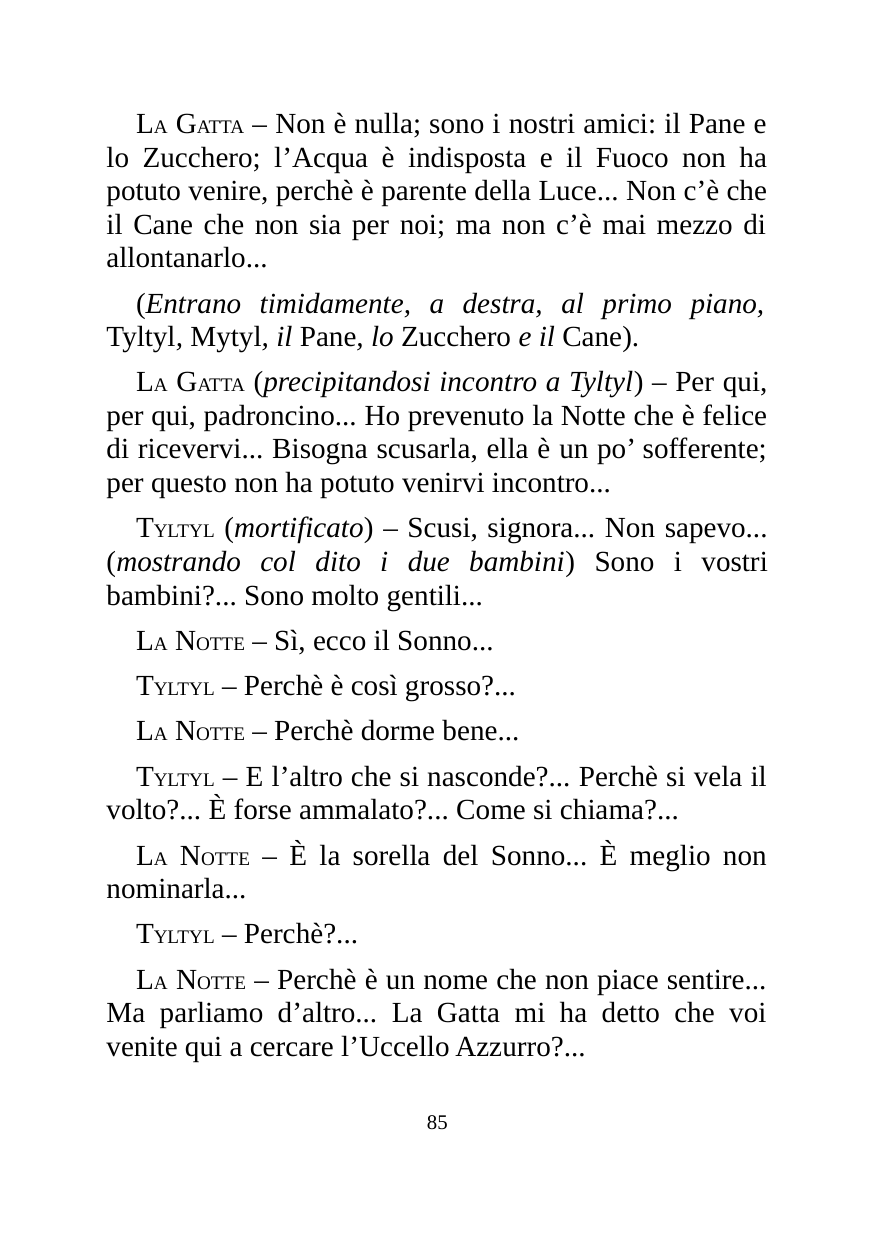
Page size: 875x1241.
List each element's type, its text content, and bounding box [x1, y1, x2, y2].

text Tyltyl – Perchè?... [106, 917, 768, 950]
text Tyltyl (mortificato) – Scusi, signora... Non sapevo... (mostrando col dito i due bambini) Sono i vostri bambini?... Sono molto gentili... [106, 511, 768, 611]
text La Notte – Perchè dorme bene... [106, 713, 768, 747]
text La Notte – È la sorella del Sonno... È meglio non nominarla... [106, 838, 768, 905]
text (Entrano timidamente, a destra, al primo piano, Tyltyl, Mytyl, il Pane, lo Zucchero e il Cane). [106, 286, 768, 353]
text La Gatta (precipitandosi incontro a Tyltyl) – Per qui, per qui, padroncino... Ho prevenuto la Notte che è felice di ricevervi... Bisogna scusarla, ella è un po’ sofferente; per questo non ha potuto venirvi incontro... [106, 364, 768, 499]
text La Notte – Sì, ecco il Sonno... [106, 623, 768, 656]
text Tyltyl – Perchè è così grosso?... [106, 668, 768, 702]
text La Gatta – Non è nulla; sono i nostri amici: il Pane e lo Zucchero; l’Acqua è indisposta e il Fuoco non ha potuto venire, perchè è parente della Luce... Non c’è che il Cane che non sia per noi; ma non c’è mai mezzo di allontanarlo... [106, 106, 768, 274]
text Tyltyl – E l’altro che si nasconde?... Perchè si vela il volto?... È forse ammalato?... Come si chiama?... [106, 759, 768, 826]
text La Notte – Perchè è un nome che non piace sentire... Ma parliamo d’altro... La Gatta mi ha detto che voi venite qui a cercare l’Uccello Azzurro?... [106, 962, 768, 1062]
